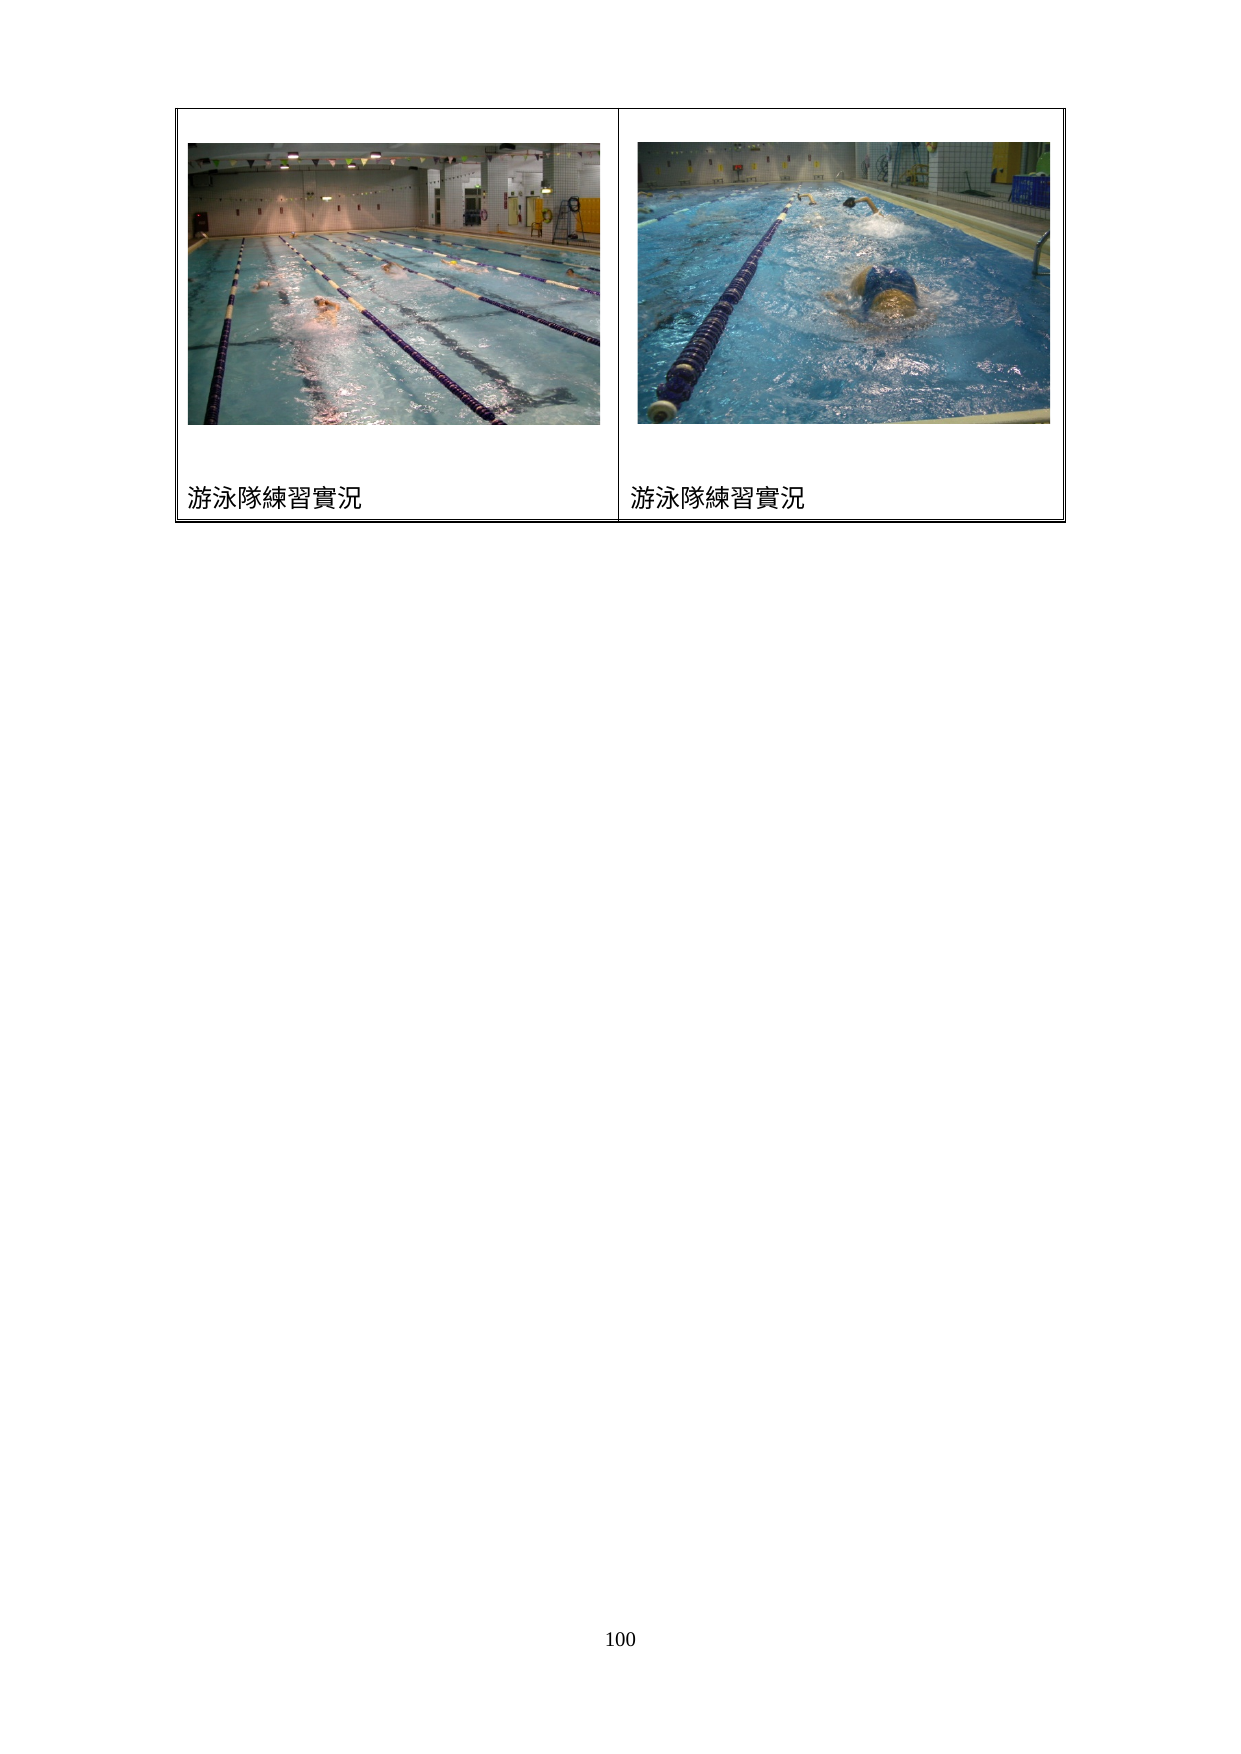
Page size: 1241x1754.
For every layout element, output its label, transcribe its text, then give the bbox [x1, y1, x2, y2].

table_cell 游泳隊練習實況 [178, 109, 618, 519]
table_cell 游泳隊練習實況 [619, 109, 1063, 519]
